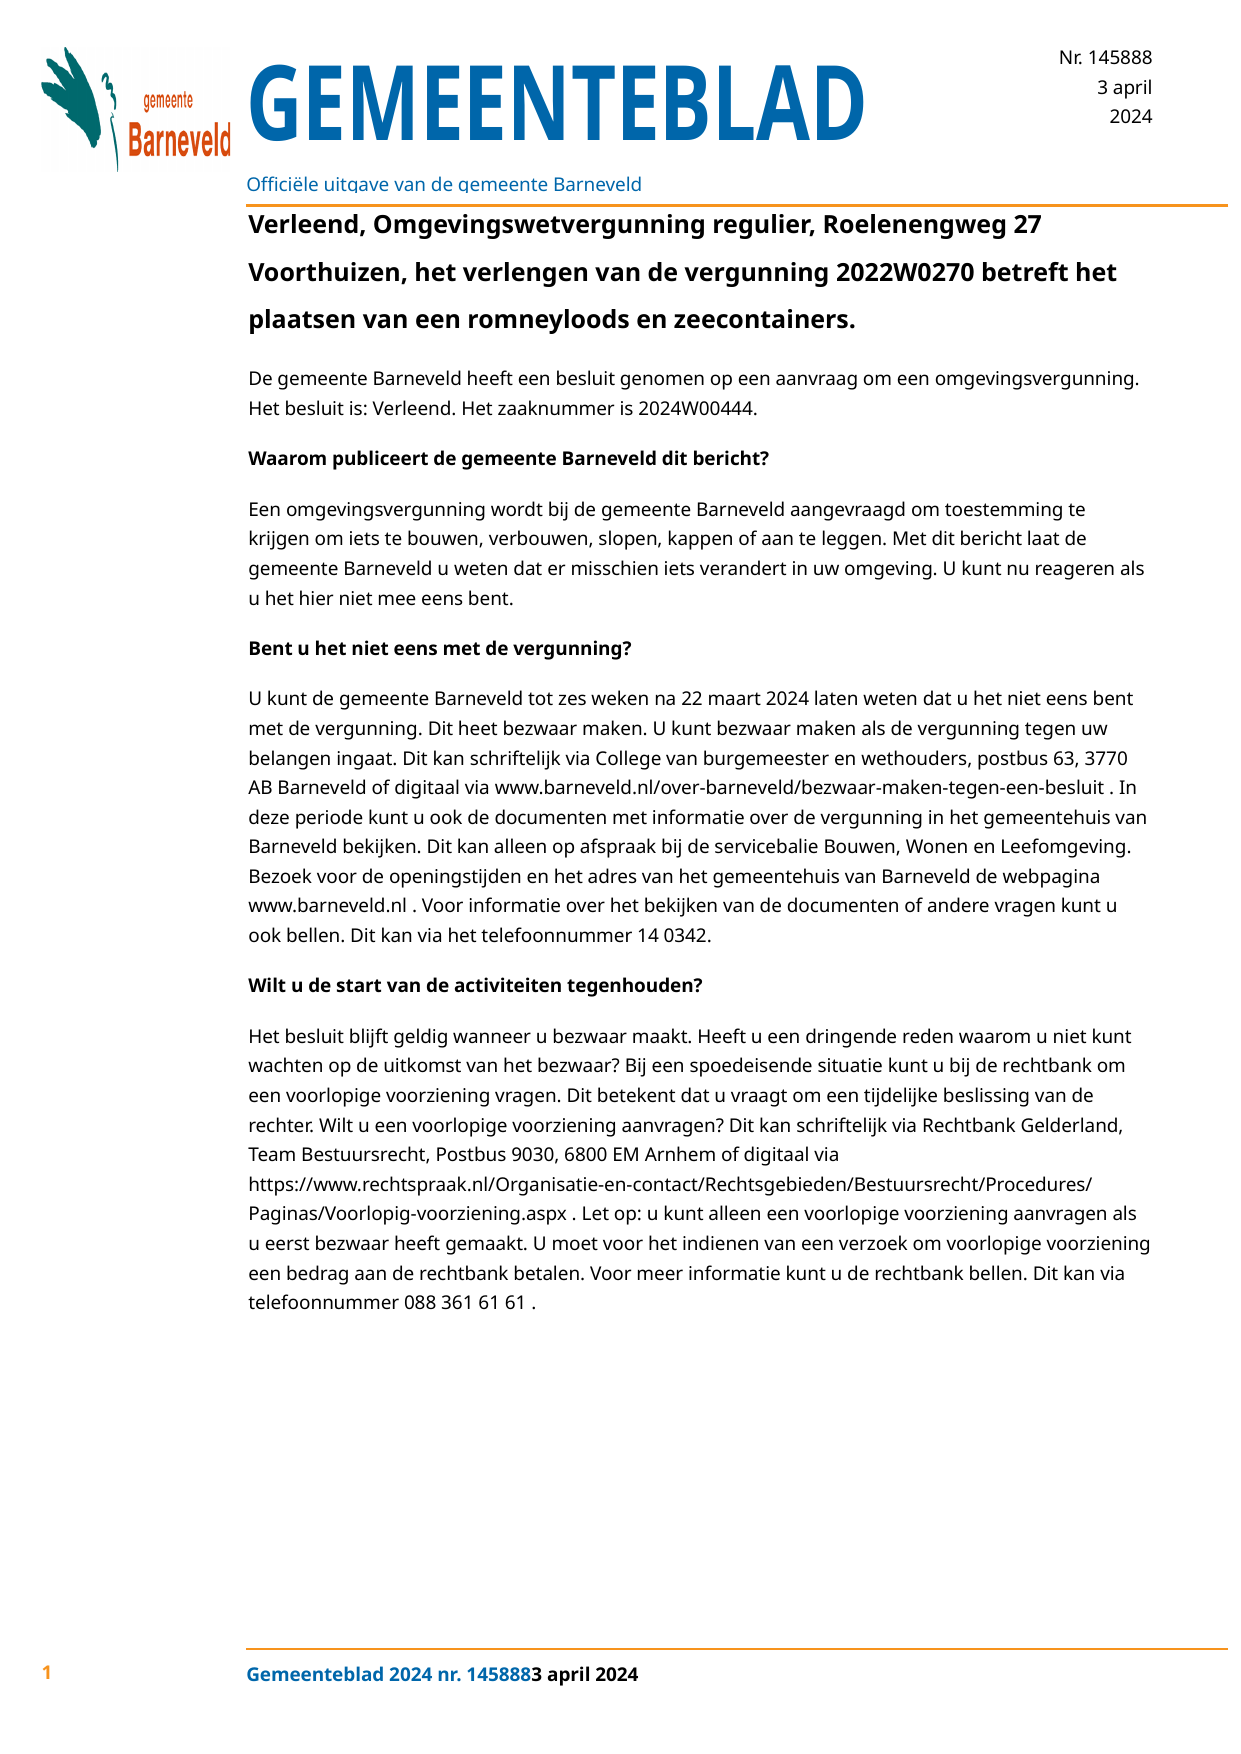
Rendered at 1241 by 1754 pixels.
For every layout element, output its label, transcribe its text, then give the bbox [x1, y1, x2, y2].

text U kunt de gemeente Barneveld tot zes weken na 22 maart 2024 laten weten dat u het niet eens bent met de vergunning. Dit heet bezwaar maken. U kunt bezwaar maken als de vergunning tegen uw belangen ingaat. Dit kan schriftelijk via College van burgemeester en wethouders, postbus 63, 3770 AB Barneveld of digitaal via www.barneveld.nl/over-barneveld/bezwaar-maken-tegen-een-besluit . In deze periode kunt u ook de documenten met informatie over de vergunning in het gemeentehuis van Barneveld bekijken. Dit kan alleen op afspraak bij de servicebalie Bouwen, Wonen en Leefomgeving. Bezoek voor de openingstijden en het adres van het gemeentehuis van Barneveld de webpagina www.barneveld.nl . Voor informatie over het bekijken van de documenten of andere vragen kunt u ook bellen. Dit kan via het telefoonnummer 14 0342. [248, 686, 1152, 948]
text Een omgevingsvergunning wordt bij de gemeente Barneveld aangevraagd om toestemming te krijgen om iets te bouwen, verbouwen, slopen, kappen of aan te leggen. Met dit bericht laat de gemeente Barneveld u weten dat er misschien iets verandert in uw omgeving. U kunt nu reageren als u het hier niet mee eens bent. [248, 496, 1152, 610]
text Het besluit blijft geldig wanneer u bezwaar maakt. Heeft u een dringende reden waarom u niet kunt wachten op de uitkomst van het bezwaar? Bij een spoedeisende situatie kunt u bij de rechtbank om een voorlopige voorziening vragen. Dit betekent dat u vraagt om een tijdelijke beslissing van de rechter. Wilt u een voorlopige voorziening aanvragen? Dit kan schriftelijk via Rechtbank Gelderland, Team Bestuursrecht, Postbus 9030, 6800 EM Arnhem of digitaal via https://www.rechtspraak.nl/Organisatie-en-contact/Rechtsgebieden/Bestuursrecht/Procedures/Paginas/Voorlopig-voorziening.aspx . Let op: u kunt alleen een voorlopige voorziening aanvragen als u eerst bezwaar heeft gemaakt. U moet voor het indienen van een verzoek om voorlopige voorziening een bedrag aan de rechtbank betalen. Voor meer informatie kunt u de rechtbank bellen. Dit kan via telefoonnummer 088 361 61 61 . [248, 1023, 1152, 1315]
picture [41, 47, 231, 172]
text Verleend, Omgevingswetvergunning regulier, Roelenengweg 27 Voorthuizen, het verlengen van de vergunning 2022W0270 betreft het plaatsen van een romneyloods en zeecontainers. [248, 207, 1152, 336]
text Bent u het niet eens met de vergunning? [248, 635, 1152, 661]
text Wilt u de start van de activiteiten tegenhouden? [248, 973, 1152, 998]
text De gemeente Barneveld heeft een besluit genomen op een aanvraag om een omgevingsvergunning. Het besluit is: Verleend. Het zaaknummer is 2024W00444. [248, 366, 1152, 421]
text Waarom publiceert de gemeente Barneveld dit bericht? [248, 446, 1152, 471]
